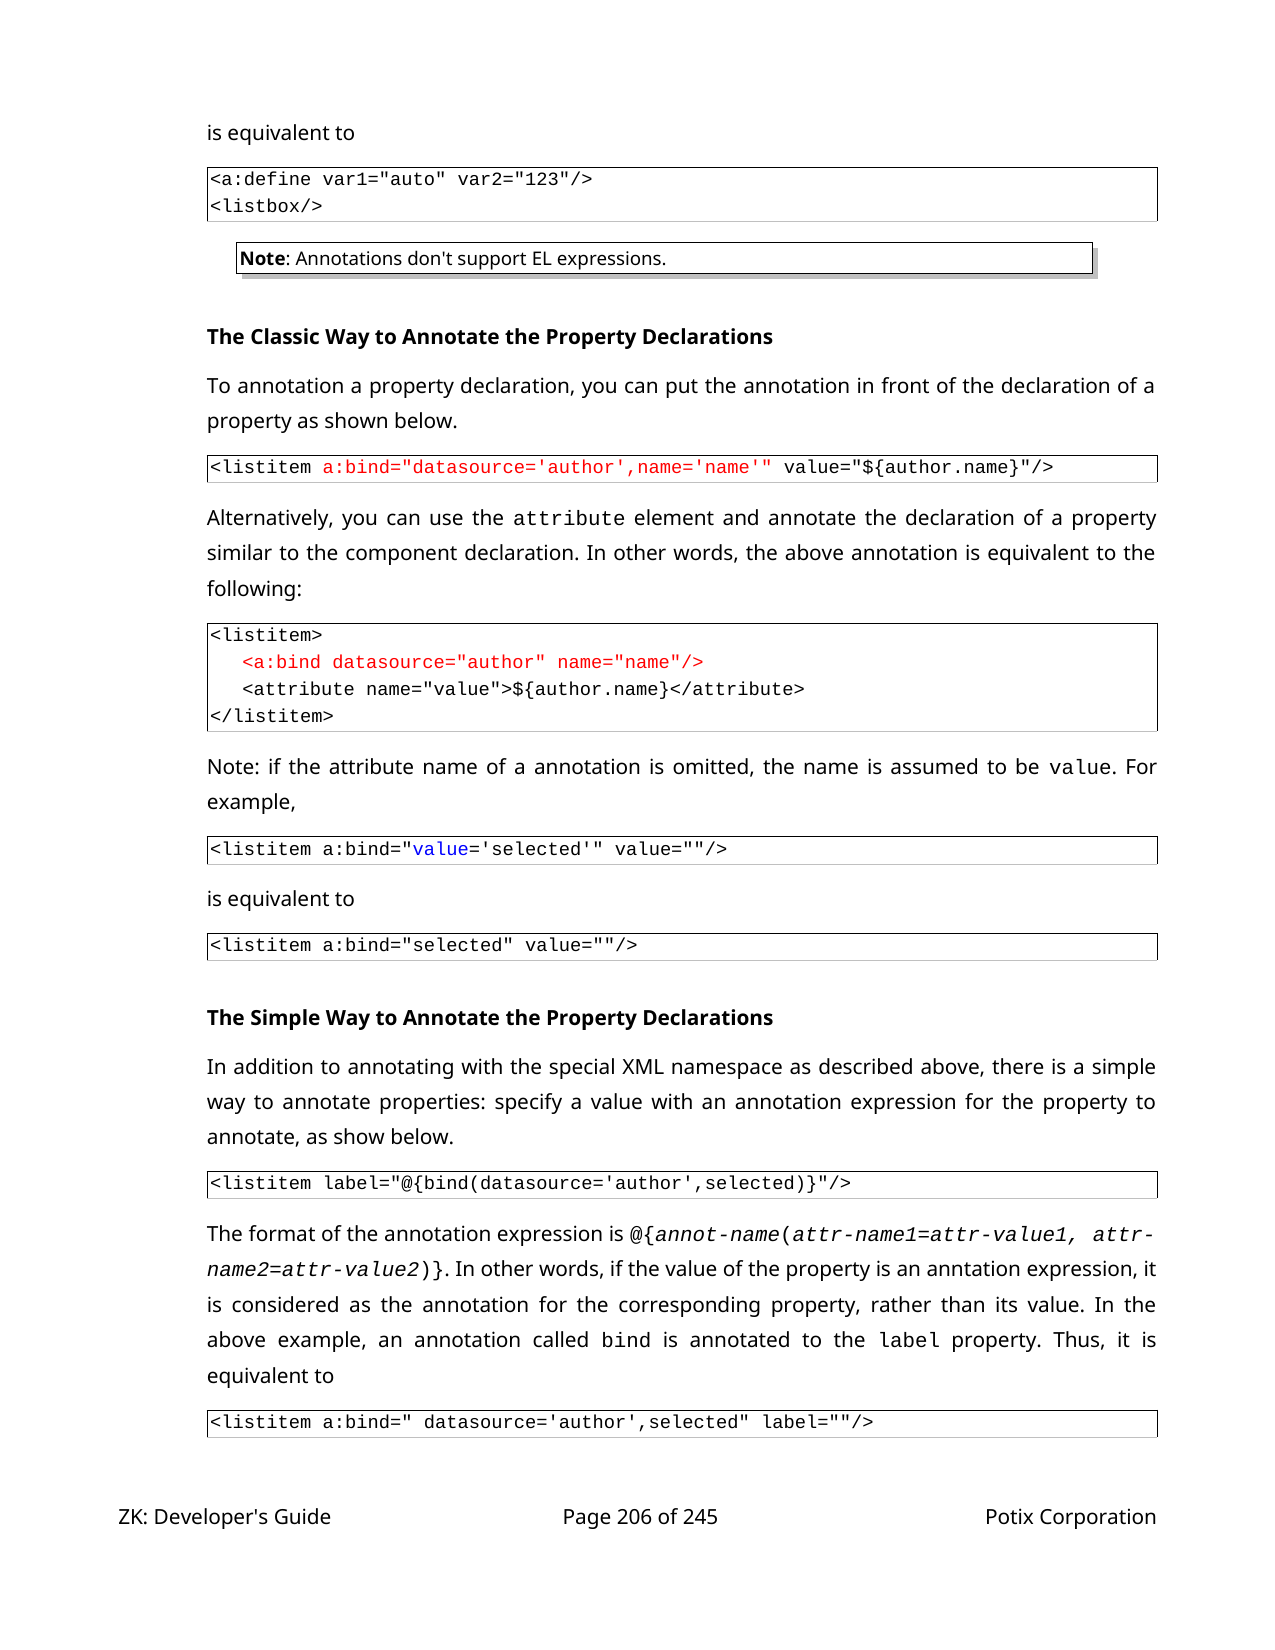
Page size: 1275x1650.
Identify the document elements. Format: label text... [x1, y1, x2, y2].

text <listitem a:bind="datasource='author',name='name'" value="${author.name}"/> [208, 456, 1157, 482]
text In addition to annotating with the special XML namespace as described above, there is a simple way to annotate properties: specify a value with an annotation expression for the property to annotate, as show below. [207, 1052, 1157, 1150]
subtitle The Simple Way to Annotate the Property Declarations [207, 1003, 1157, 1031]
text Alternatively, you can use the attribute element and annotate the declaration of a property similar to the component declaration. In other words, the above annotation is equivalent to the following: [207, 503, 1157, 602]
text Note: if the attribute name of a annotation is omitted, the name is assumed to be value. For example, [207, 752, 1157, 816]
text <listitem> [208, 624, 1157, 647]
text <a:bind datasource="author" name="name"/> [208, 650, 1157, 674]
text <listitem a:bind="value='selected'" value=""/> [208, 837, 1157, 864]
text is equivalent to [207, 118, 1157, 146]
text <listitem a:bind=" datasource='author',selected" label=""/> [208, 1411, 1157, 1437]
text Note: Annotations don't support EL expressions. [237, 243, 1092, 273]
text <a:define var1="auto" var2="123"/> [208, 168, 1157, 191]
text is equivalent to [207, 884, 1157, 912]
text To annotation a property declaration, you can put the annotation in front of the declaration of a property as shown below. [207, 371, 1157, 434]
text </listitem> [208, 704, 1157, 731]
text The format of the annotation expression is @{annot-name(attr-name1=attr-value1, attr-name2=attr-value2)}. In other words, if the value of the property is an anntation expression, it is considered as the annotation for the corresponding property, rather than its value. In the above example, an annotation called bind is annotated to the label property. Thus, it is equivalent to [207, 1219, 1157, 1389]
subtitle The Classic Way to Annotate the Property Declarations [207, 322, 1157, 350]
text <listitem label="@{bind(datasource='author',selected)}"/> [208, 1172, 1157, 1198]
text <listitem a:bind="selected" value=""/> [208, 934, 1157, 960]
text <attribute name="value">${author.name}</attribute> [208, 677, 1157, 701]
text <listbox/> [208, 194, 1157, 221]
